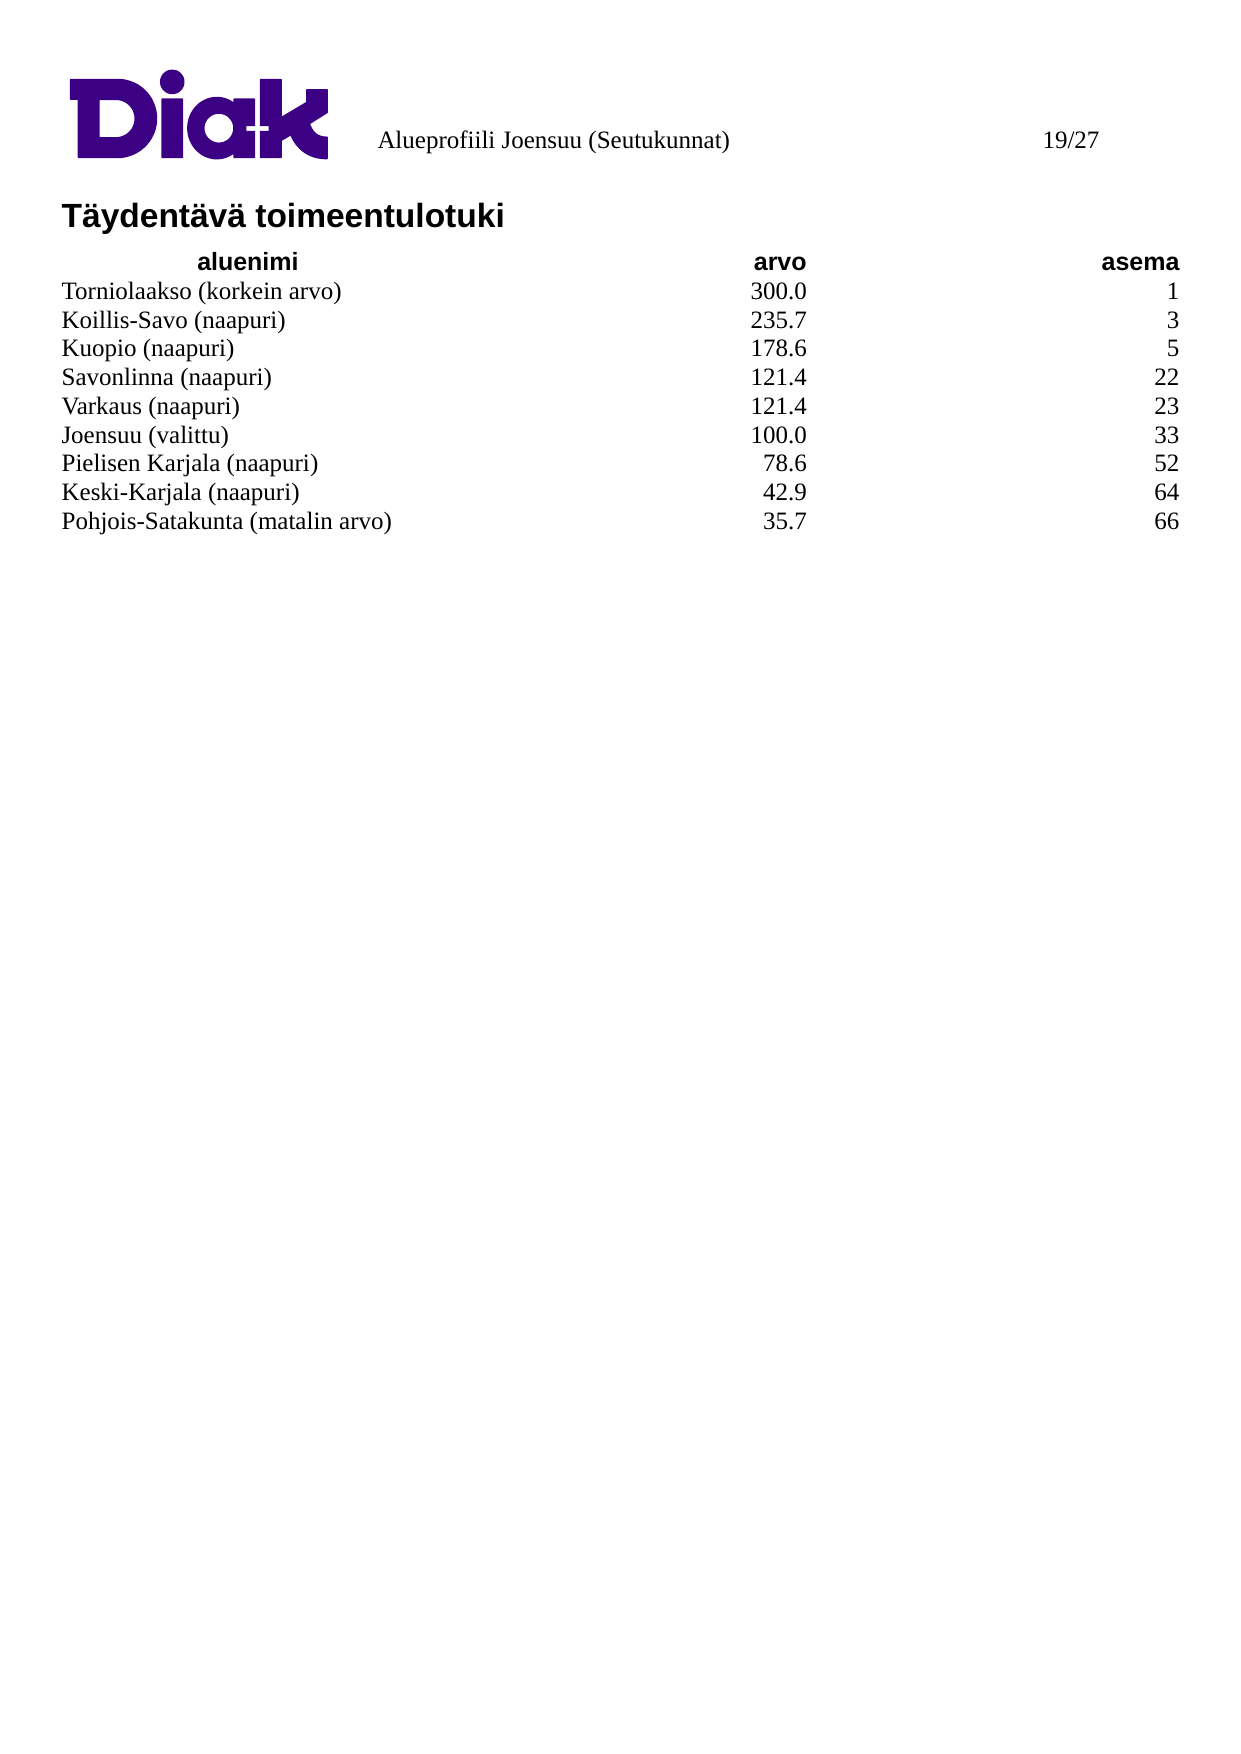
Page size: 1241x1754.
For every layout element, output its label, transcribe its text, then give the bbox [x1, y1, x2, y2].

table_cell 1 [806, 276, 1179, 305]
table_cell 235.7 [434, 305, 806, 333]
table_cell 35.7 [434, 506, 806, 535]
table_cell 178.6 [434, 334, 806, 362]
table_cell Keski-Karjala (naapuri) [61, 477, 434, 506]
table_header aluenimi [61, 247, 434, 276]
table_cell 121.4 [434, 391, 806, 420]
table_cell 42.9 [434, 477, 806, 506]
table_cell 64 [806, 477, 1179, 506]
table_cell Pohjois-Satakunta (matalin arvo) [61, 506, 434, 535]
table_cell 78.6 [434, 449, 806, 477]
table_cell 22 [806, 362, 1179, 391]
table_cell 121.4 [434, 362, 806, 391]
table_cell 52 [806, 449, 1179, 477]
table_cell Pielisen Karjala (naapuri) [61, 449, 434, 477]
table_cell 100.0 [434, 420, 806, 448]
table_cell 5 [806, 334, 1179, 362]
subtitle Täydentävä toimeentulotuki [61, 196, 1179, 235]
table_cell Koillis-Savo (naapuri) [61, 305, 434, 333]
table_cell Varkaus (naapuri) [61, 391, 434, 420]
table_cell 33 [806, 420, 1179, 448]
table_cell Kuopio (naapuri) [61, 334, 434, 362]
table_cell Joensuu (valittu) [61, 420, 434, 448]
table_cell 3 [806, 305, 1179, 333]
table_header asema [806, 247, 1179, 276]
table_cell 66 [806, 506, 1179, 535]
table_cell Torniolaakso (korkein arvo) [61, 276, 434, 305]
table_cell 300.0 [434, 276, 806, 305]
table_cell Savonlinna (naapuri) [61, 362, 434, 391]
table_header arvo [434, 247, 806, 276]
table_cell 23 [806, 391, 1179, 420]
